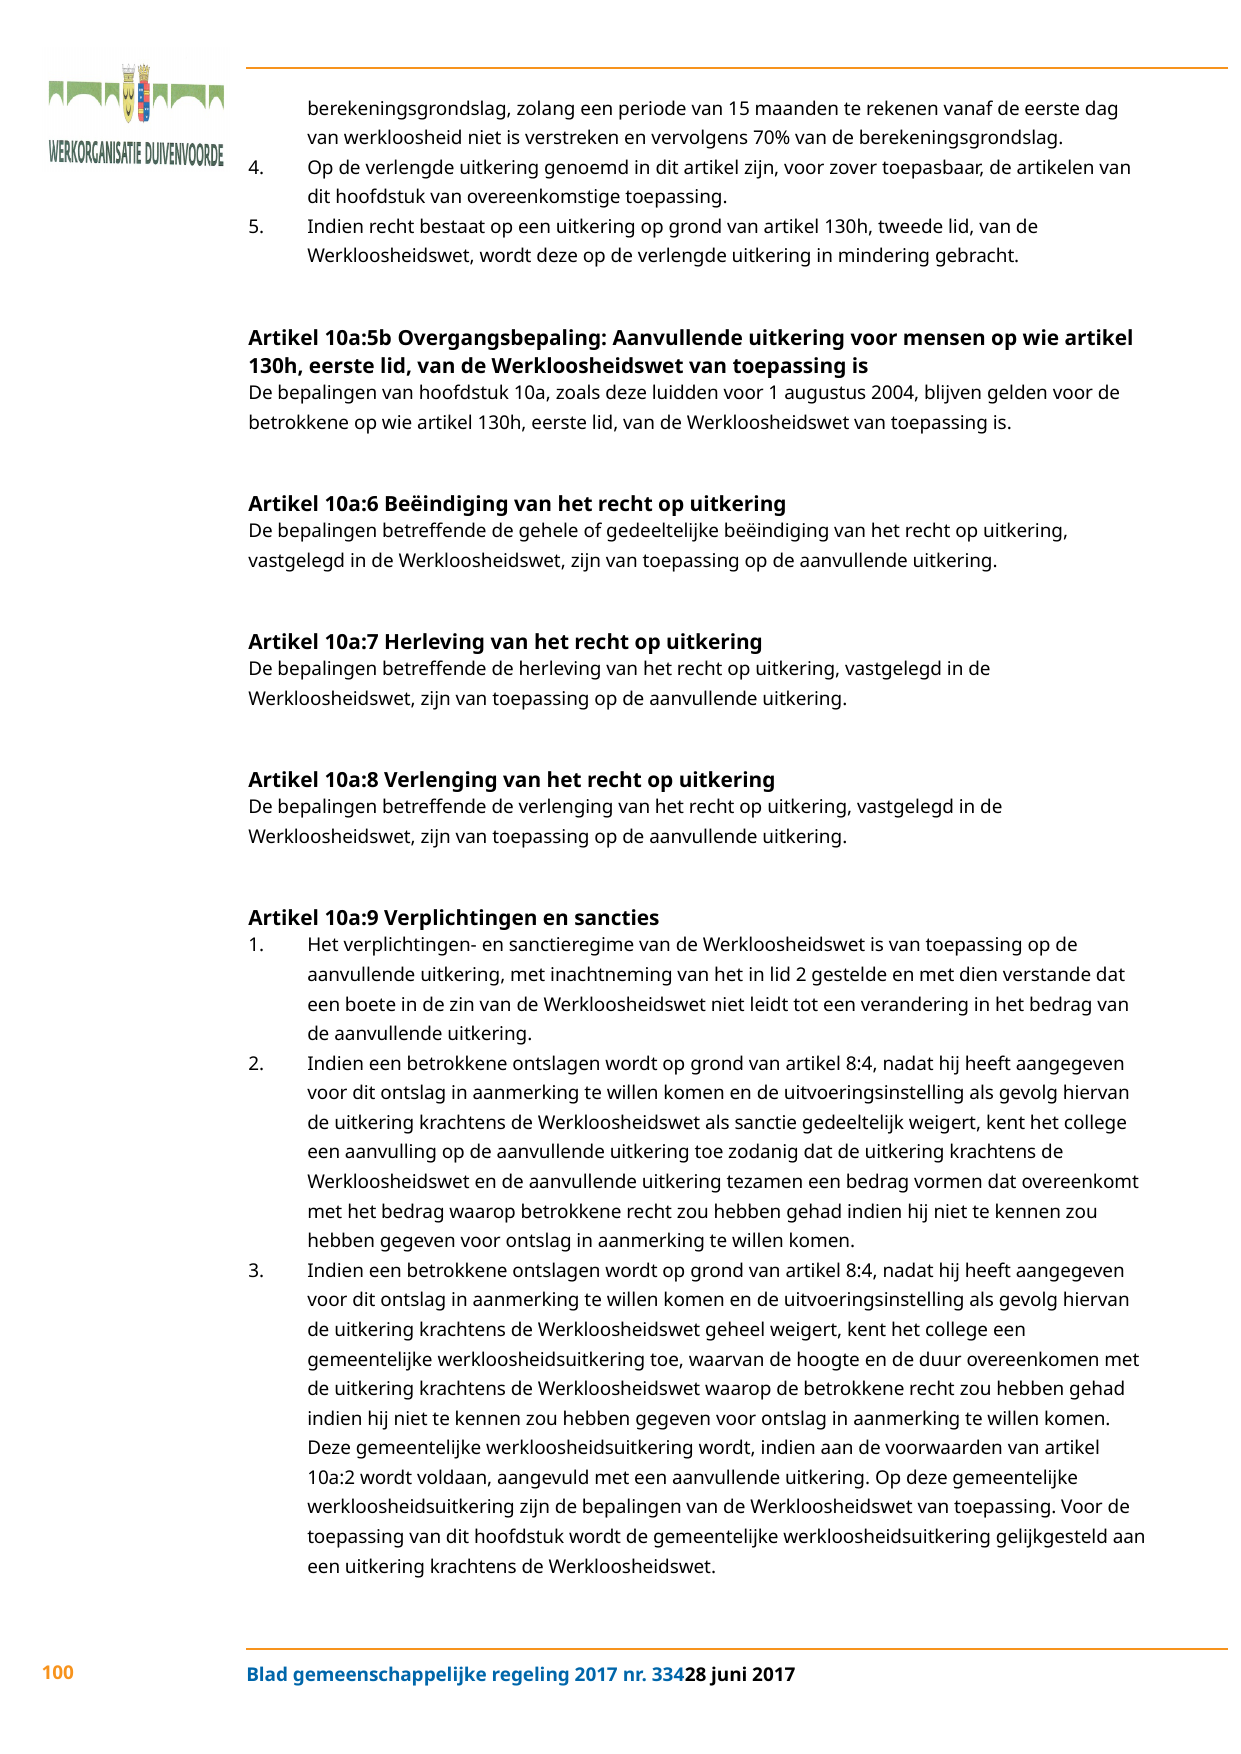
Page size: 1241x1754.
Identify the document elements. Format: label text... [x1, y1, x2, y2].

list Indien recht bestaat op een uitkering op grond van artikel 130h, tweede lid, van de Werkloosheidswet, wordt deze op de verlengde uitkering in mindering gebracht. [248, 213, 1152, 268]
text Artikel 10a:8 Verlenging van het recht op uitkering [248, 765, 1152, 794]
list Indien een betrokkene ontslagen wordt op grond van artikel 8:4, nadat hij heeft aangegeven voor dit ontslag in aanmerking te willen komen en de uitvoeringsinstelling als gevolg hiervan de uitkering krachtens de Werkloosheidswet geheel weigert, kent het college een gemeentelijke werkloosheidsuitkering toe, waarvan de hoogte en de duur overeenkomen met de uitkering krachtens de Werkloosheidswet waarop de betrokkene recht zou hebben gehad indien hij niet te kennen zou hebben gegeven voor ontslag in aanmerking te willen komen. Deze gemeentelijke werkloosheidsuitkering wordt, indien aan de voorwaarden van artikel 10a:2 wordt voldaan, aangevuld met een aanvullende uitkering. Op deze gemeentelijke werkloosheidsuitkering zijn de bepalingen van de Werkloosheidswet van toepassing. Voor de toepassing van dit hoofdstuk wordt de gemeentelijke werkloosheidsuitkering gelijkgesteld aan een uitkering krachtens de Werkloosheidswet. [248, 1257, 1152, 1579]
list Op de verlengde uitkering genoemd in dit artikel zijn, voor zover toepasbaar, de artikelen van dit hoofdstuk van overeenkomstige toepassing. [248, 154, 1152, 209]
text De bepalingen betreffende de verlenging van het recht op uitkering, vastgelegd in de Werkloosheidswet, zijn van toepassing op de aanvullende uitkering. [248, 794, 1152, 849]
picture [41, 47, 231, 172]
text Artikel 10a:5b Overgangsbepaling: Aanvullende uitkering voor mensen op wie artikel 130h, eerste lid, van de Werkloosheidswet van toepassing is [248, 323, 1152, 379]
text Artikel 10a:7 Herleving van het recht op uitkering [248, 627, 1152, 656]
text Artikel 10a:9 Verplichtingen en sancties [248, 903, 1152, 932]
text De bepalingen betreffende de gehele of gedeeltelijke beëindiging van het recht op uitkering, vastgelegd in de Werkloosheidswet, zijn van toepassing op de aanvullende uitkering. [248, 518, 1152, 573]
list Indien een betrokkene ontslagen wordt op grond van artikel 8:4, nadat hij heeft aangegeven voor dit ontslag in aanmerking te willen komen en de uitvoeringsinstelling als gevolg hiervan de uitkering krachtens de Werkloosheidswet als sanctie gedeeltelijk weigert, kent het college een aanvulling op de aanvullende uitkering toe zodanig dat de uitkering krachtens de Werkloosheidswet en de aanvullende uitkering tezamen een bedrag vormen dat overeenkomt met het bedrag waarop betrokkene recht zou hebben gehad indien hij niet te kennen zou hebben gegeven voor ontslag in aanmerking te willen komen. [248, 1050, 1152, 1253]
text De bepalingen van hoofdstuk 10a, zoals deze luidden voor 1 augustus 2004, blijven gelden voor de betrokkene op wie artikel 130h, eerste lid, van de Werkloosheidswet van toepassing is. [248, 379, 1152, 435]
text Artikel 10a:6 Beëindiging van het recht op uitkering [248, 489, 1152, 518]
text De bepalingen betreffende de herleving van het recht op uitkering, vastgelegd in de Werkloosheidswet, zijn van toepassing op de aanvullende uitkering. [248, 656, 1152, 711]
list berekeningsgrondslag, zolang een periode van 15 maanden te rekenen vanaf de eerste dag van werkloosheid niet is verstreken en vervolgens 70% van de berekeningsgrondslag. [248, 95, 1152, 150]
list Het verplichtingen- en sanctieregime van de Werkloosheidswet is van toepassing op de aanvullende uitkering, met inachtneming van het in lid 2 gestelde en met dien verstande dat een boete in de zin van de Werkloosheidswet niet leidt tot een verandering in het bedrag van de aanvullende uitkering. [248, 932, 1152, 1046]
